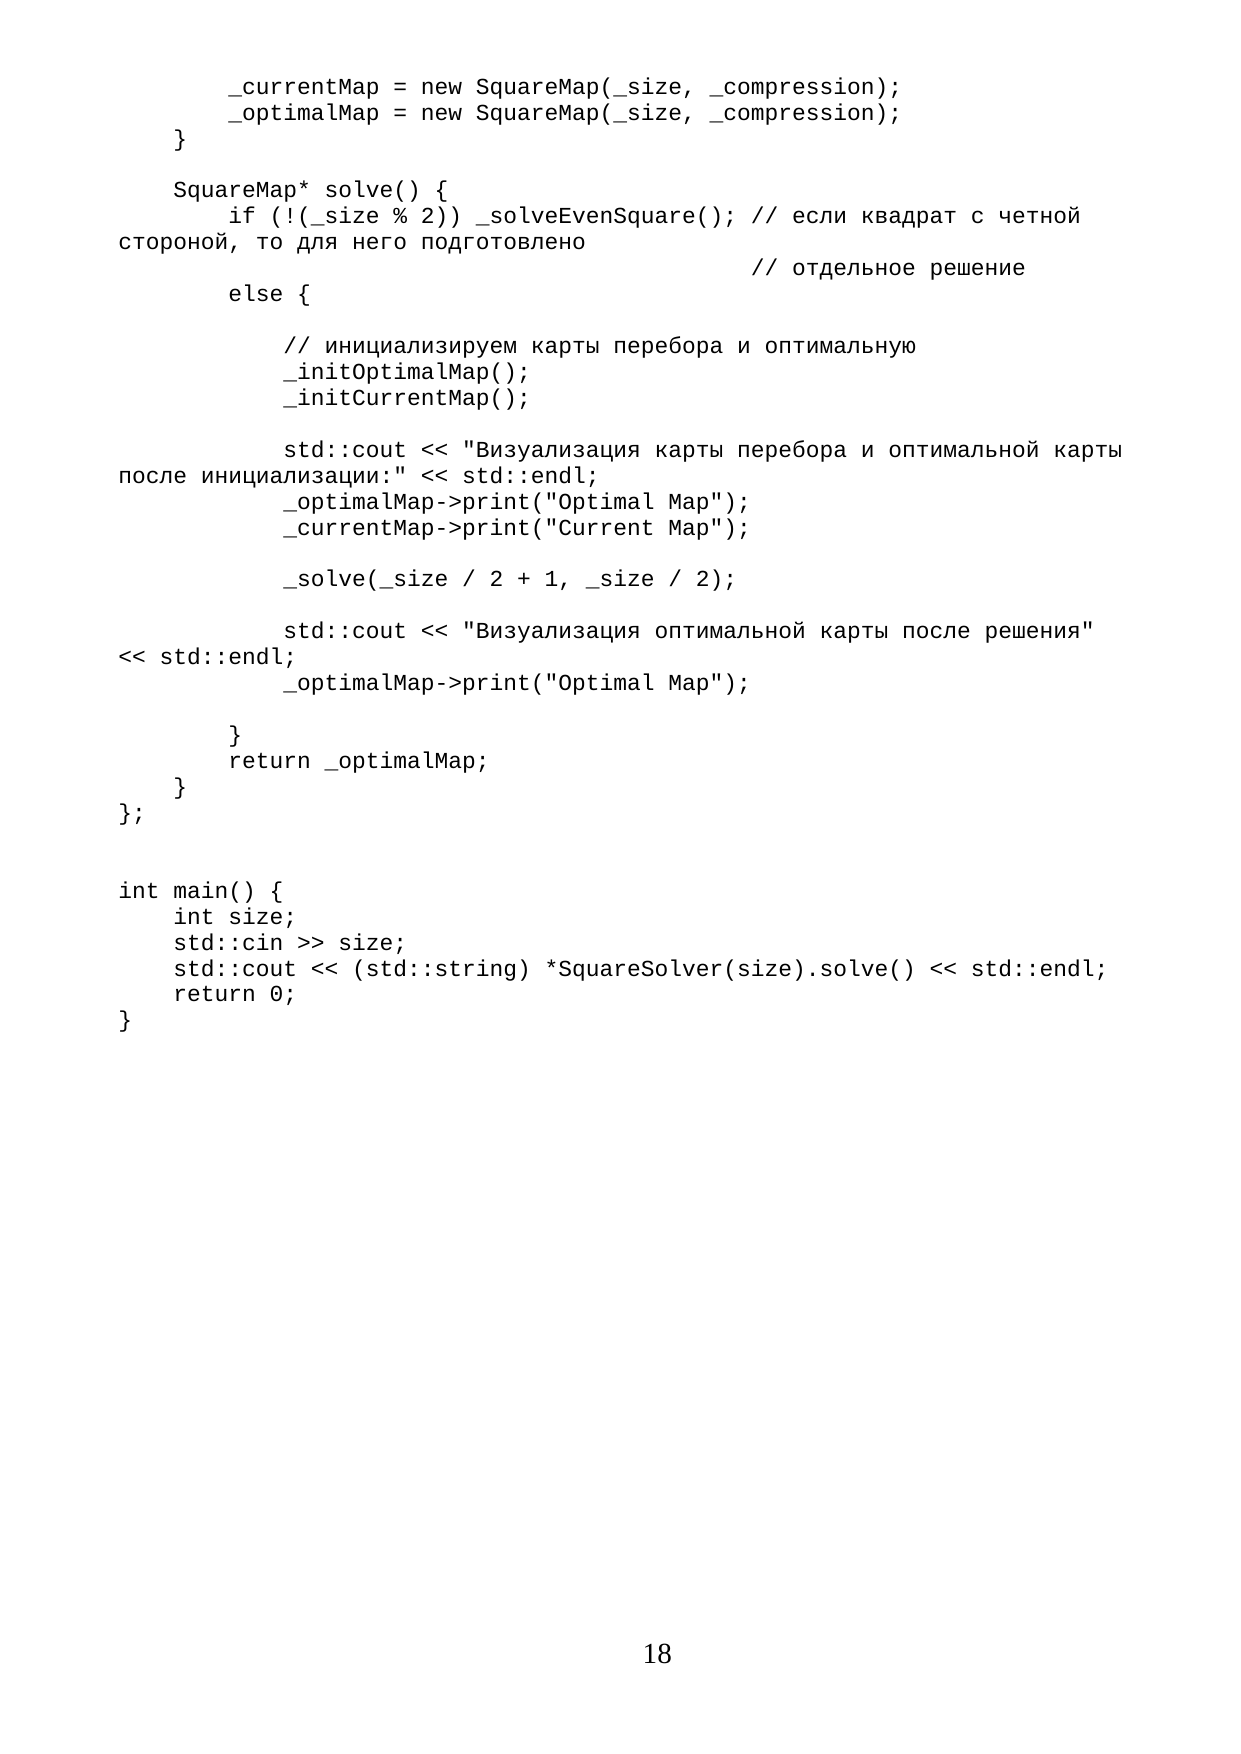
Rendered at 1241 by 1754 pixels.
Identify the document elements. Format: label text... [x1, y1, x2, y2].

text _currentMap = new SquareMap(_size, _compression); _optimalMap = new SquareMap(_size, _compression); } SquareMap* solve() { if (!(_size % 2)) _solveEvenSquare(); // если квадрат с четной стороной, то для него подготовлено // отдельное решение else { // инициализируем карты перебора и оптимальную _initOptimalMap(); _initCurrentMap(); std::cout << "Визуализация карты перебора и оптимальной карты после инициализации:" << std::endl; _optimalMap->print("Optimal Map"); _currentMap->print("Current Map"); _solve(_size / 2 + 1, _size / 2); std::cout << "Визуализация оптимальной карты после решения" << std::endl; _optimalMap->print("Optimal Map"); } return _optimalMap; } }; int main() { int size; std::cin >> size; std::cout << (std::string) *SquareSolver(size).solve() << std::endl; return 0; } [118, 75, 1122, 1035]
